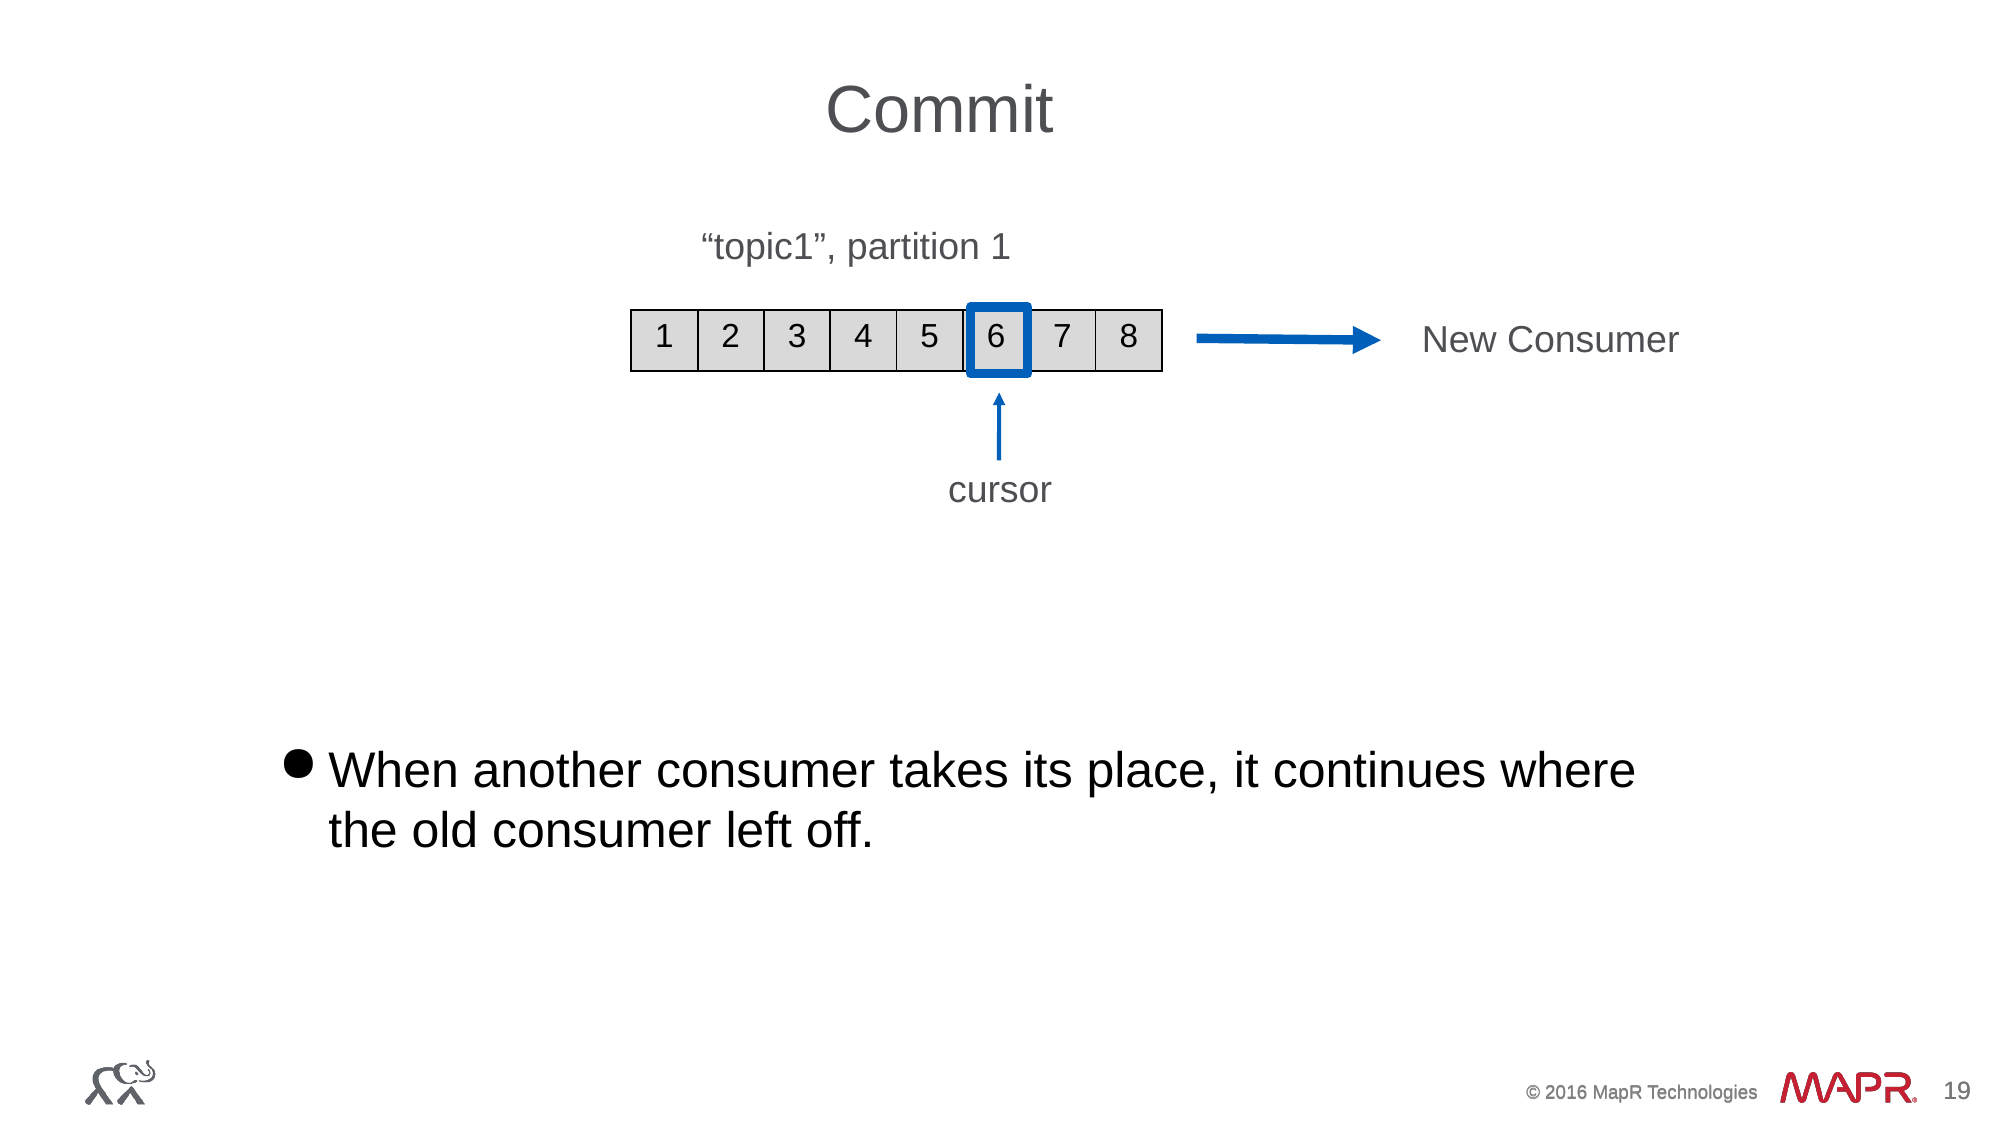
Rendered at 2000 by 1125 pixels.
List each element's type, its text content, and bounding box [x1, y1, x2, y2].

text_box “topic1”, partition 1 [686, 214, 1027, 275]
picture [75, 1038, 167, 1125]
table_header 2 [699, 311, 763, 370]
table_header 3 [765, 311, 829, 370]
table_header 4 [831, 311, 896, 370]
table_header 8 [1096, 311, 1161, 370]
table_header 5 [897, 311, 962, 370]
text_box cursor [933, 457, 1068, 518]
table_header 7 [1032, 311, 1095, 370]
text_box When another consumer takes its place, it continues where the old consumer left off. [213, 729, 1728, 865]
text_box New Consumer [1397, 308, 1704, 368]
table_header 6 [975, 312, 1023, 369]
text_box Commit [810, 58, 1070, 154]
table_header 1 [632, 311, 697, 370]
